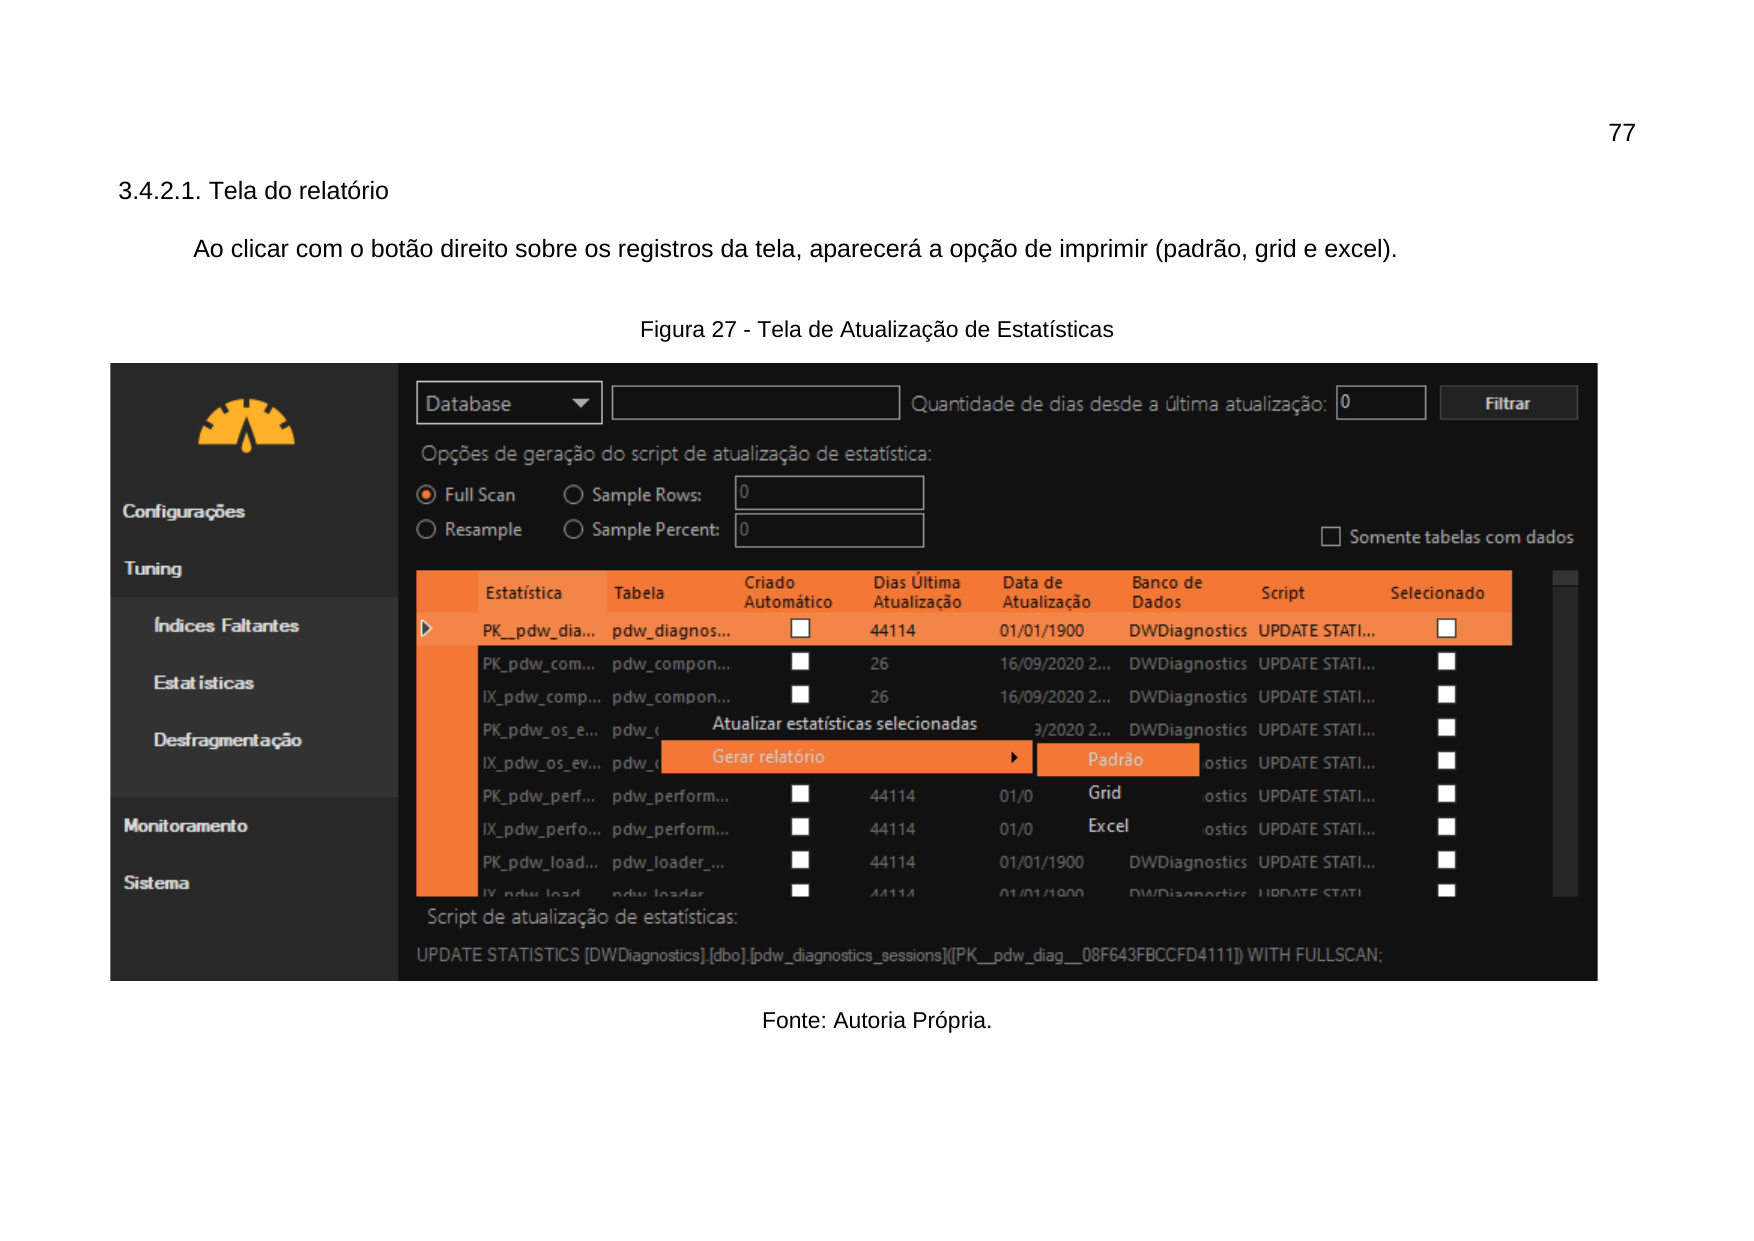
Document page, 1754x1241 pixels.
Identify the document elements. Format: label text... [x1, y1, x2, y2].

text Ao clicar com o botão direito sobre os registros da tela, aparecerá a opção de imprimir (padrão, grid e excel). [118, 234, 1636, 263]
text Fonte: Autoria Própria. [118, 981, 1636, 1033]
text Figura 27 - Tela de Atualização de Estatísticas [118, 316, 1636, 343]
picture [110, 363, 1598, 981]
subtitle 3.4.2.1. Tela do relatório [118, 176, 1636, 205]
